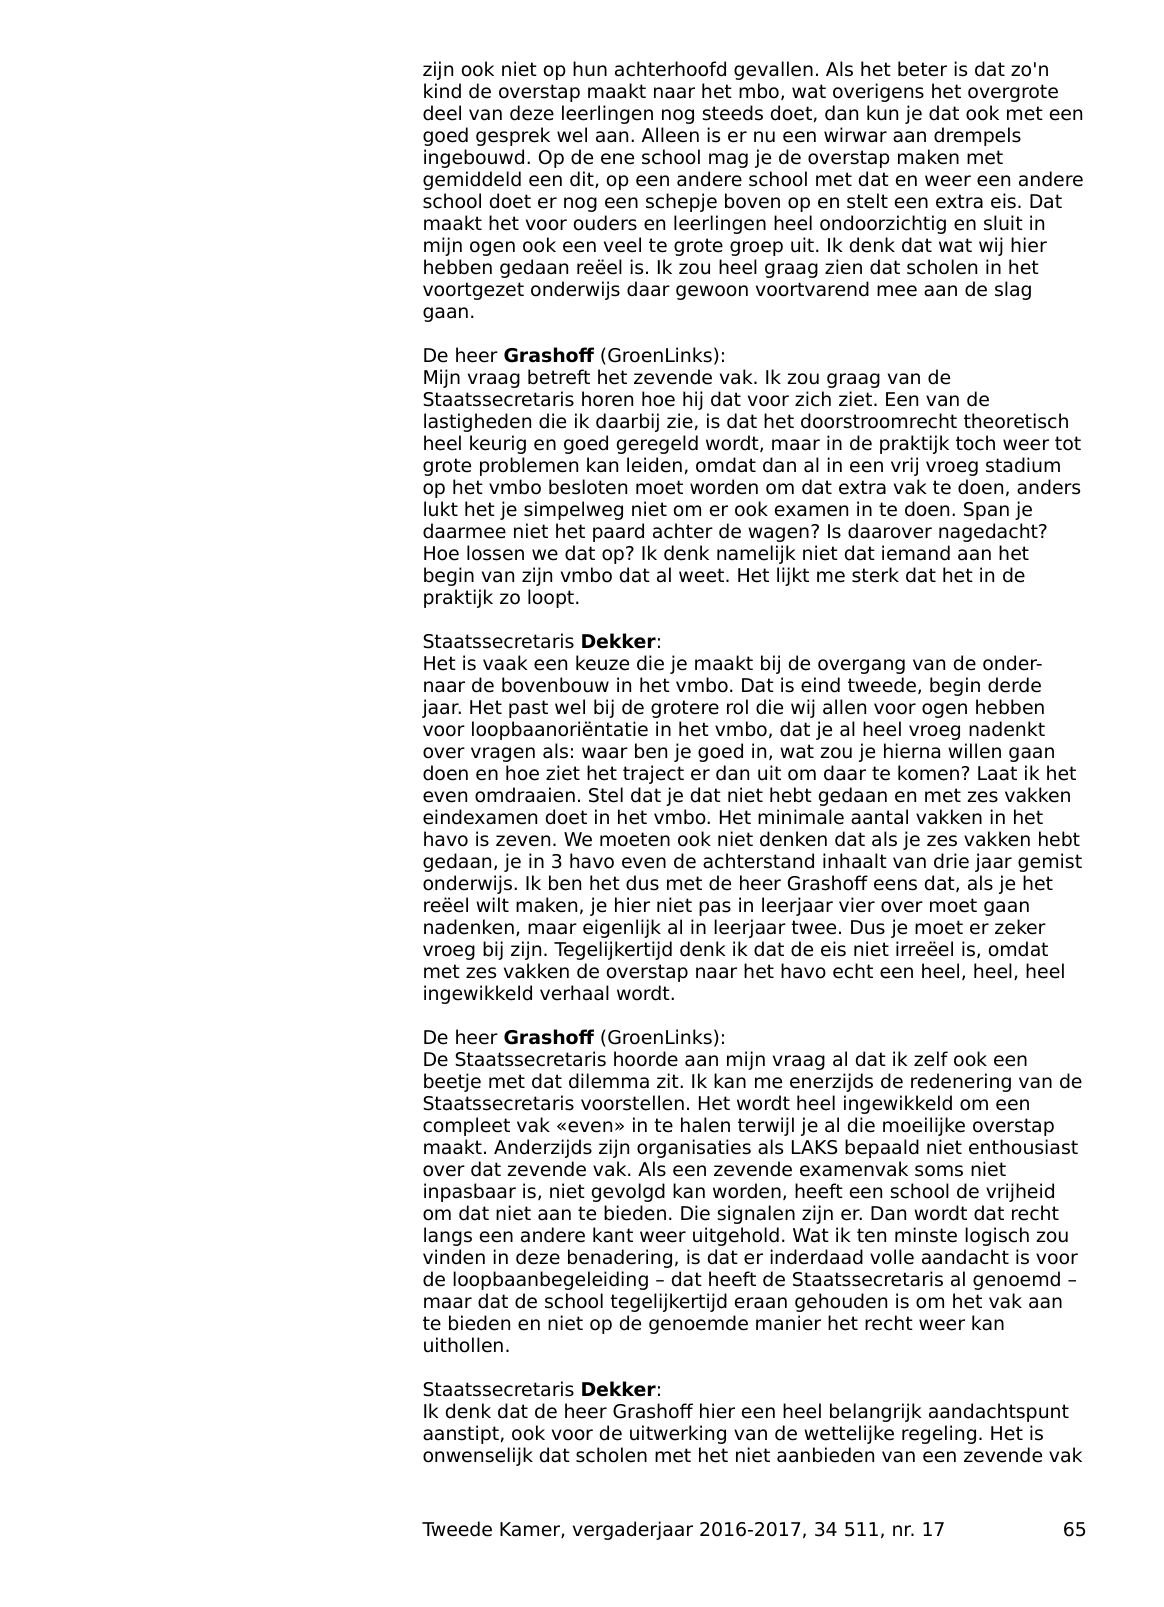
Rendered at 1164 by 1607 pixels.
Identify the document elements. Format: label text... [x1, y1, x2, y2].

text Staatssecretaris Dekker: [422, 1379, 1087, 1401]
text Het is vaak een keuze die je maakt bij de overgang van de onder- naar de bovenbouw in het vmbo. Dat is eind tweede, begin derde jaar. Het past wel bij de grotere rol die wij allen voor ogen hebben voor loopbaanoriëntatie in het vmbo, dat je al heel vroeg nadenkt over vragen als: waar ben je goed in, wat zou je hierna willen gaan doen en hoe ziet het traject er dan uit om daar te komen? Laat ik het even omdraaien. Stel dat je dat niet hebt gedaan en met zes vakken eindexamen doet in het vmbo. Het minimale aantal vakken in het havo is zeven. We moeten ook niet denken dat als je zes vakken hebt gedaan, je in 3 havo even de achterstand inhaalt van drie jaar gemist onderwijs. Ik ben het dus met de heer Grashoff eens dat, als je het reëel wilt maken, je hier niet pas in leerjaar vier over moet gaan nadenken, maar eigenlijk al in leerjaar twee. Dus je moet er zeker vroeg bij zijn. Tegelijkertijd denk ik dat de eis niet irreëel is, omdat met zes vakken de overstap naar het havo echt een heel, heel, heel ingewikkeld verhaal wordt. [422, 653, 1087, 1004]
text zijn ook niet op hun achterhoofd gevallen. Als het beter is dat zo'n kind de overstap maakt naar het mbo, wat overigens het overgrote deel van deze leerlingen nog steeds doet, dan kun je dat ook met een goed gesprek wel aan. Alleen is er nu een wirwar aan drempels ingebouwd. Op de ene school mag je de overstap maken met gemiddeld een dit, op een andere school met dat en weer een andere school doet er nog een schepje boven op en stelt een extra eis. Dat maakt het voor ouders en leerlingen heel ondoorzichtig en sluit in mijn ogen ook een veel te grote groep uit. Ik denk dat wat wij hier hebben gedaan reëel is. Ik zou heel graag zien dat scholen in het voortgezet onderwijs daar gewoon voortvarend mee aan de slag gaan. [422, 59, 1087, 323]
text De heer Grashoff (GroenLinks): [422, 345, 1087, 367]
text Mijn vraag betreft het zevende vak. Ik zou graag van de Staatssecretaris horen hoe hij dat voor zich ziet. Een van de lastigheden die ik daarbij zie, is dat het doorstroomrecht theoretisch heel keurig en goed geregeld wordt, maar in de praktijk toch weer tot grote problemen kan leiden, omdat dan al in een vrij vroeg stadium op het vmbo besloten moet worden om dat extra vak te doen, anders lukt het je simpelweg niet om er ook examen in te doen. Span je daarmee niet het paard achter de wagen? Is daarover nagedacht? Hoe lossen we dat op? Ik denk namelijk niet dat iemand aan het begin van zijn vmbo dat al weet. Het lijkt me sterk dat het in de praktijk zo loopt. [422, 367, 1087, 609]
text Staatssecretaris Dekker: [422, 631, 1087, 653]
text Ik denk dat de heer Grashoff hier een heel belangrijk aandachtspunt aanstipt, ook voor de uitwerking van de wettelijke regeling. Het is onwenselijk dat scholen met het niet aanbieden van een zevende vak [422, 1401, 1087, 1467]
text De Staatssecretaris hoorde aan mijn vraag al dat ik zelf ook een beetje met dat dilemma zit. Ik kan me enerzijds de redenering van de Staatssecretaris voorstellen. Het wordt heel ingewikkeld om een compleet vak «even» in te halen terwijl je al die moeilijke overstap maakt. Anderzijds zijn organisaties als LAKS bepaald niet enthousiast over dat zevende vak. Als een zevende examenvak soms niet inpasbaar is, niet gevolgd kan worden, heeft een school de vrijheid om dat niet aan te bieden. Die signalen zijn er. Dan wordt dat recht langs een andere kant weer uitgehold. Wat ik ten minste logisch zou vinden in deze benadering, is dat er inderdaad volle aandacht is voor de loopbaanbegeleiding – dat heeft de Staatssecretaris al genoemd – maar dat de school tegelijkertijd eraan gehouden is om het vak aan te bieden en niet op de genoemde manier het recht weer kan uithollen. [422, 1049, 1087, 1356]
text De heer Grashoff (GroenLinks): [422, 1027, 1087, 1049]
